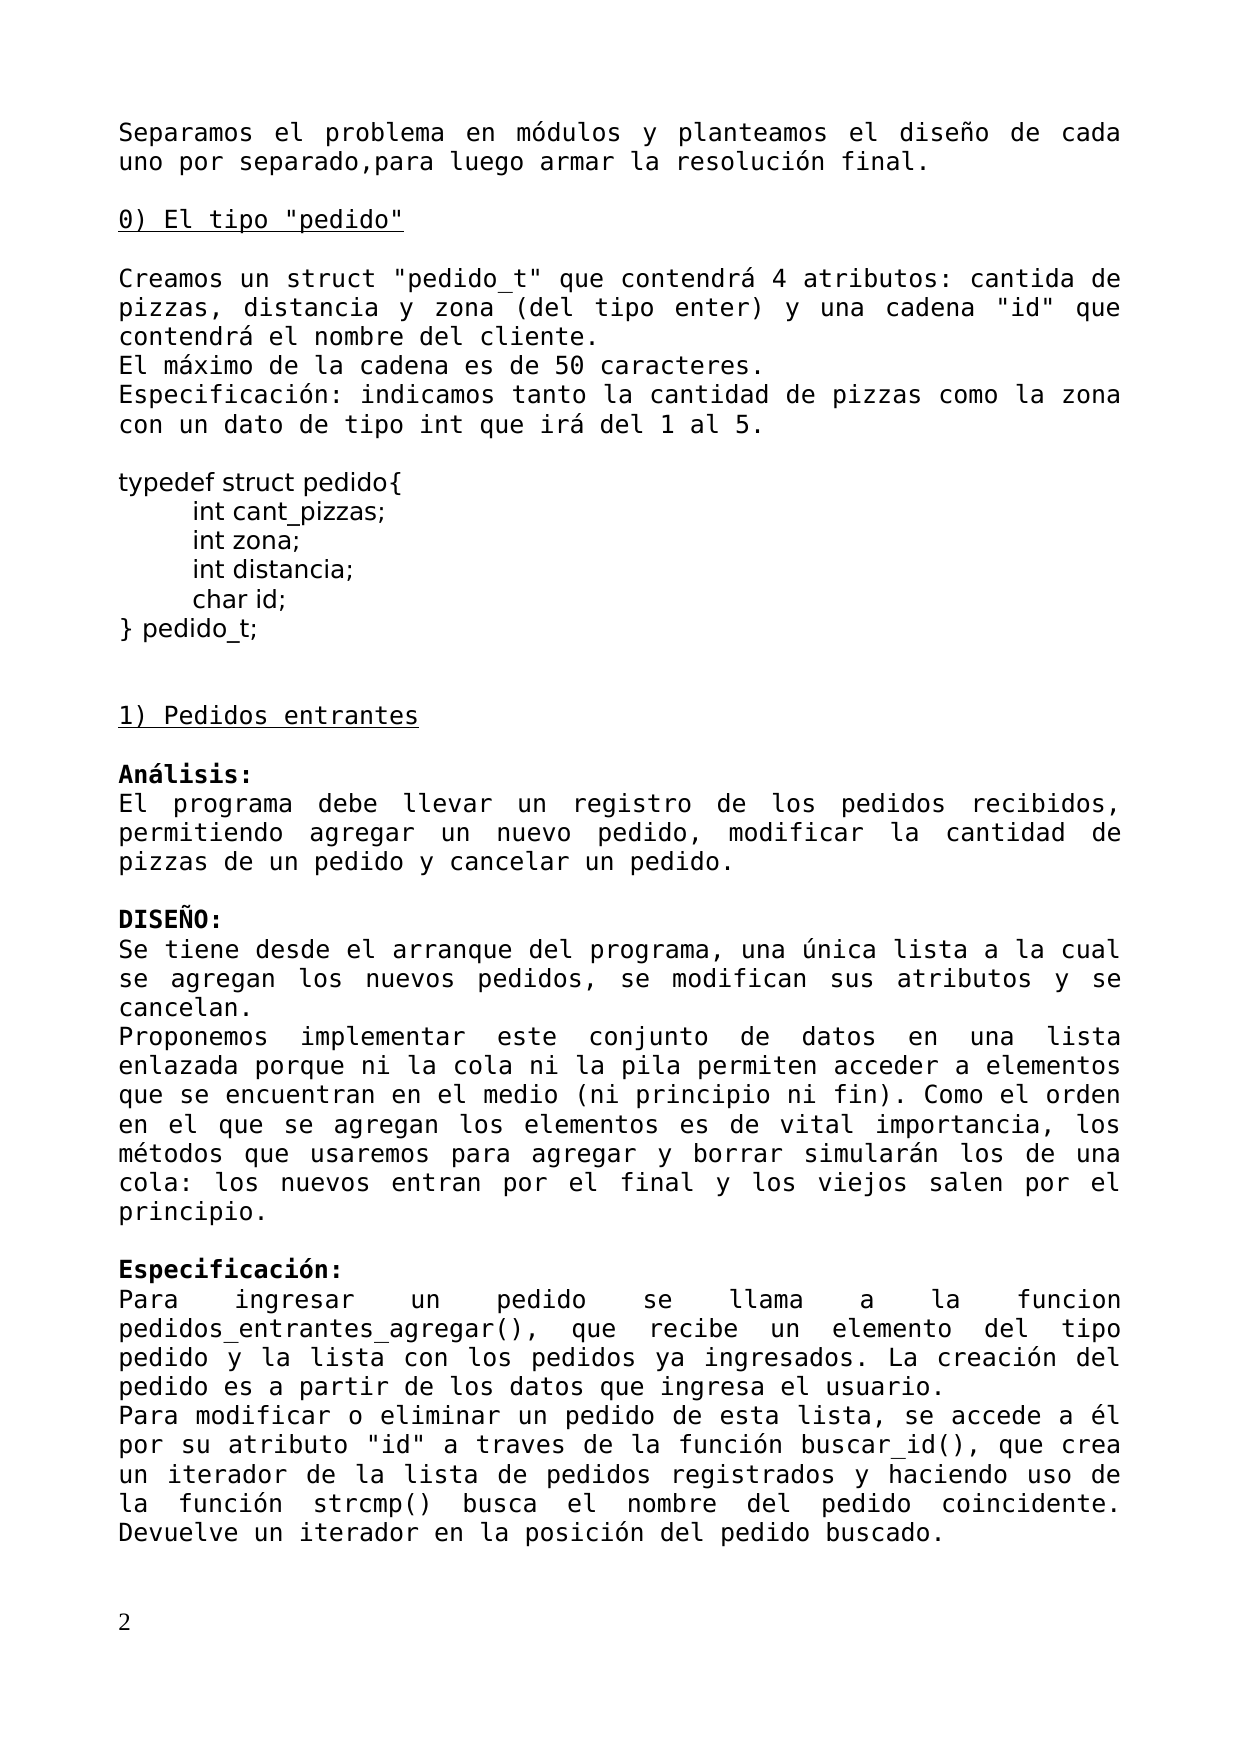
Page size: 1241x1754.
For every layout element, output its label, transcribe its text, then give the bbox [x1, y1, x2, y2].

text Especificación: indicamos tanto la cantidad de pizzas como la zona con un dato de tipo int que irá del 1 al 5. [118, 381, 1122, 439]
text Se tiene desde el arranque del programa, una única lista a la cual se agregan los nuevos pedidos, se modifican sus atributos y se cancelan. [118, 935, 1122, 1022]
text Especificación: [118, 1256, 1122, 1285]
text typedef struct pedido{ [118, 468, 1122, 497]
text } pedido_t; [118, 614, 1122, 643]
text Creamos un struct "pedido_t" que contendrá 4 atributos: cantida de pizzas, distancia y zona (del tipo enter) y una cadena "id" que contendrá el nombre del cliente. [118, 264, 1122, 351]
text int zona; [118, 526, 1122, 556]
text Para ingresar un pedido se llama a la funcion pedidos_entrantes_agregar(), que recibe un elemento del tipo pedido y la lista con los pedidos ya ingresados. La creación del pedido es a partir de los datos que ingresa el usuario. [118, 1285, 1122, 1401]
text 1) Pedidos entrantes [118, 701, 1122, 731]
text Proponemos implementar este conjunto de datos en una lista enlazada porque ni la cola ni la pila permiten acceder a elementos que se encuentran en el medio (ni principio ni fin). Como el orden en el que se agregan los elementos es de vital importancia, los métodos que usaremos para agregar y borrar simularán los de una cola: los nuevos entran por el final y los viejos salen por el principio. [118, 1022, 1122, 1226]
text DISEÑO: [118, 906, 1122, 935]
text int distancia; [118, 556, 1122, 585]
text El programa debe llevar un registro de los pedidos recibidos, permitiendo agregar un nuevo pedido, modificar la cantidad de pizzas de un pedido y cancelar un pedido. [118, 789, 1122, 876]
text Análisis: [118, 760, 1122, 789]
text 0) El tipo "pedido" [118, 206, 1122, 235]
text Para modificar o eliminar un pedido de esta lista, se accede a él por su atributo "id" a traves de la función buscar_id(), que crea un iterador de la lista de pedidos registrados y haciendo uso de la función strcmp() busca el nombre del pedido coincidente. Devuelve un iterador en la posición del pedido buscado. [118, 1401, 1122, 1547]
text char id; [118, 585, 1122, 614]
text El máximo de la cadena es de 50 caracteres. [118, 351, 1122, 381]
text int cant_pizzas; [118, 497, 1122, 526]
text Separamos el problema en módulos y planteamos el diseño de cada uno por separado,para luego armar la resolución final. [118, 118, 1122, 176]
